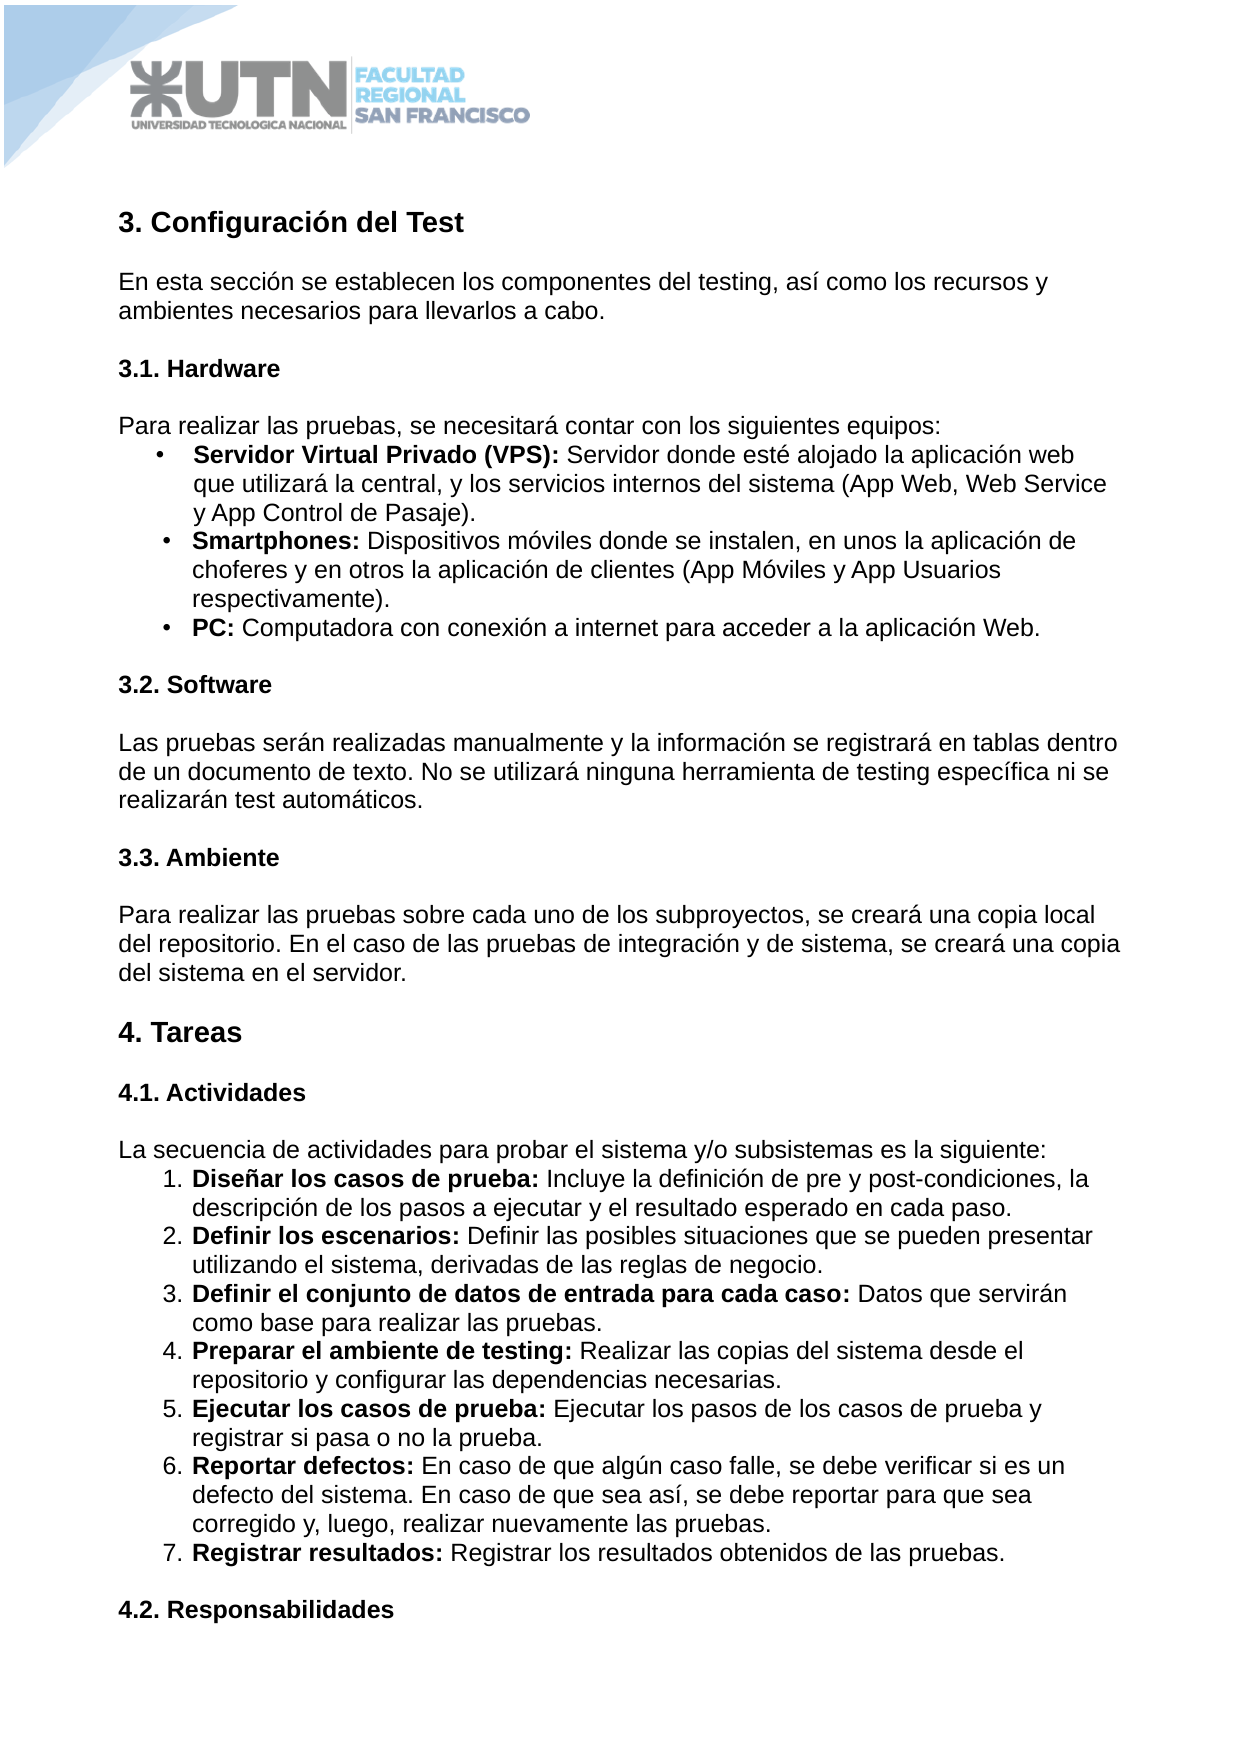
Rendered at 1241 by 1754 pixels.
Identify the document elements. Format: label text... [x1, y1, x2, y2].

text 3.3. Ambiente [118, 843, 1122, 871]
text 3. Configuración del Test [118, 205, 1122, 239]
text 4.1. Actividades [118, 1077, 1122, 1106]
list Servidor Virtual Privado (VPS): Servidor donde esté alojado la aplicación web que utilizará la central, y los servicios internos del sistema (App Web, Web Service y App Control de Pasaje). [156, 440, 1122, 526]
list PC: Computadora con conexión a internet para acceder a la aplicación Web. [162, 613, 1122, 641]
list Smartphones: Dispositivos móviles donde se instalen, en unos la aplicación de choferes y en otros la aplicación de clientes (App Móviles y App Usuarios respectivamente). [162, 526, 1122, 613]
list Registrar resultados: Registrar los resultados obtenidos de las pruebas. [162, 1537, 1122, 1566]
list Preparar el ambiente de testing: Realizar las copias del sistema desde el repositorio y configurar las dependencias necesarias. [162, 1336, 1122, 1394]
list Definir el conjunto de datos de entrada para cada caso: Datos que servirán como base para realizar las pruebas. [162, 1279, 1122, 1336]
text Las pruebas serán realizadas manualmente y la información se registrará en tablas dentro de un documento de texto. No se utilizará ninguna herramienta de testing específica ni se realizarán test automáticos. [118, 728, 1122, 814]
text Para realizar las pruebas sobre cada uno de los subproyectos, se creará una copia local del repositorio. En el caso de las pruebas de integración y de sistema, se creará una copia del sistema en el servidor. [118, 900, 1122, 986]
text Para realizar las pruebas, se necesitará contar con los siguientes equipos: [118, 411, 1122, 440]
picture [3, 5, 532, 169]
list Reportar defectos: En caso de que algún caso falle, se debe verificar si es un defecto del sistema. En caso de que sea así, se debe reportar para que sea corregido y, luego, realizar nuevamente las pruebas. [162, 1451, 1122, 1537]
text 3.1. Hardware [118, 354, 1122, 382]
text En esta sección se establecen los componentes del testing, así como los recursos y ambientes necesarios para llevarlos a cabo. [118, 267, 1122, 325]
list Ejecutar los casos de prueba: Ejecutar los pasos de los casos de prueba y registrar si pasa o no la prueba. [162, 1394, 1122, 1451]
text La secuencia de actividades para probar el sistema y/o subsistemas es la siguiente: [118, 1135, 1122, 1164]
text 3.2. Software [118, 670, 1122, 699]
text 4. Tareas [118, 1015, 1122, 1049]
list Definir los escenarios: Definir las posibles situaciones que se pueden presentar utilizando el sistema, derivadas de las reglas de negocio. [162, 1221, 1122, 1279]
list Diseñar los casos de prueba: Incluye la definición de pre y post-condiciones, la descripción de los pasos a ejecutar y el resultado esperado en cada paso. [162, 1164, 1122, 1221]
text 4.2. Responsabilidades [118, 1595, 1122, 1624]
